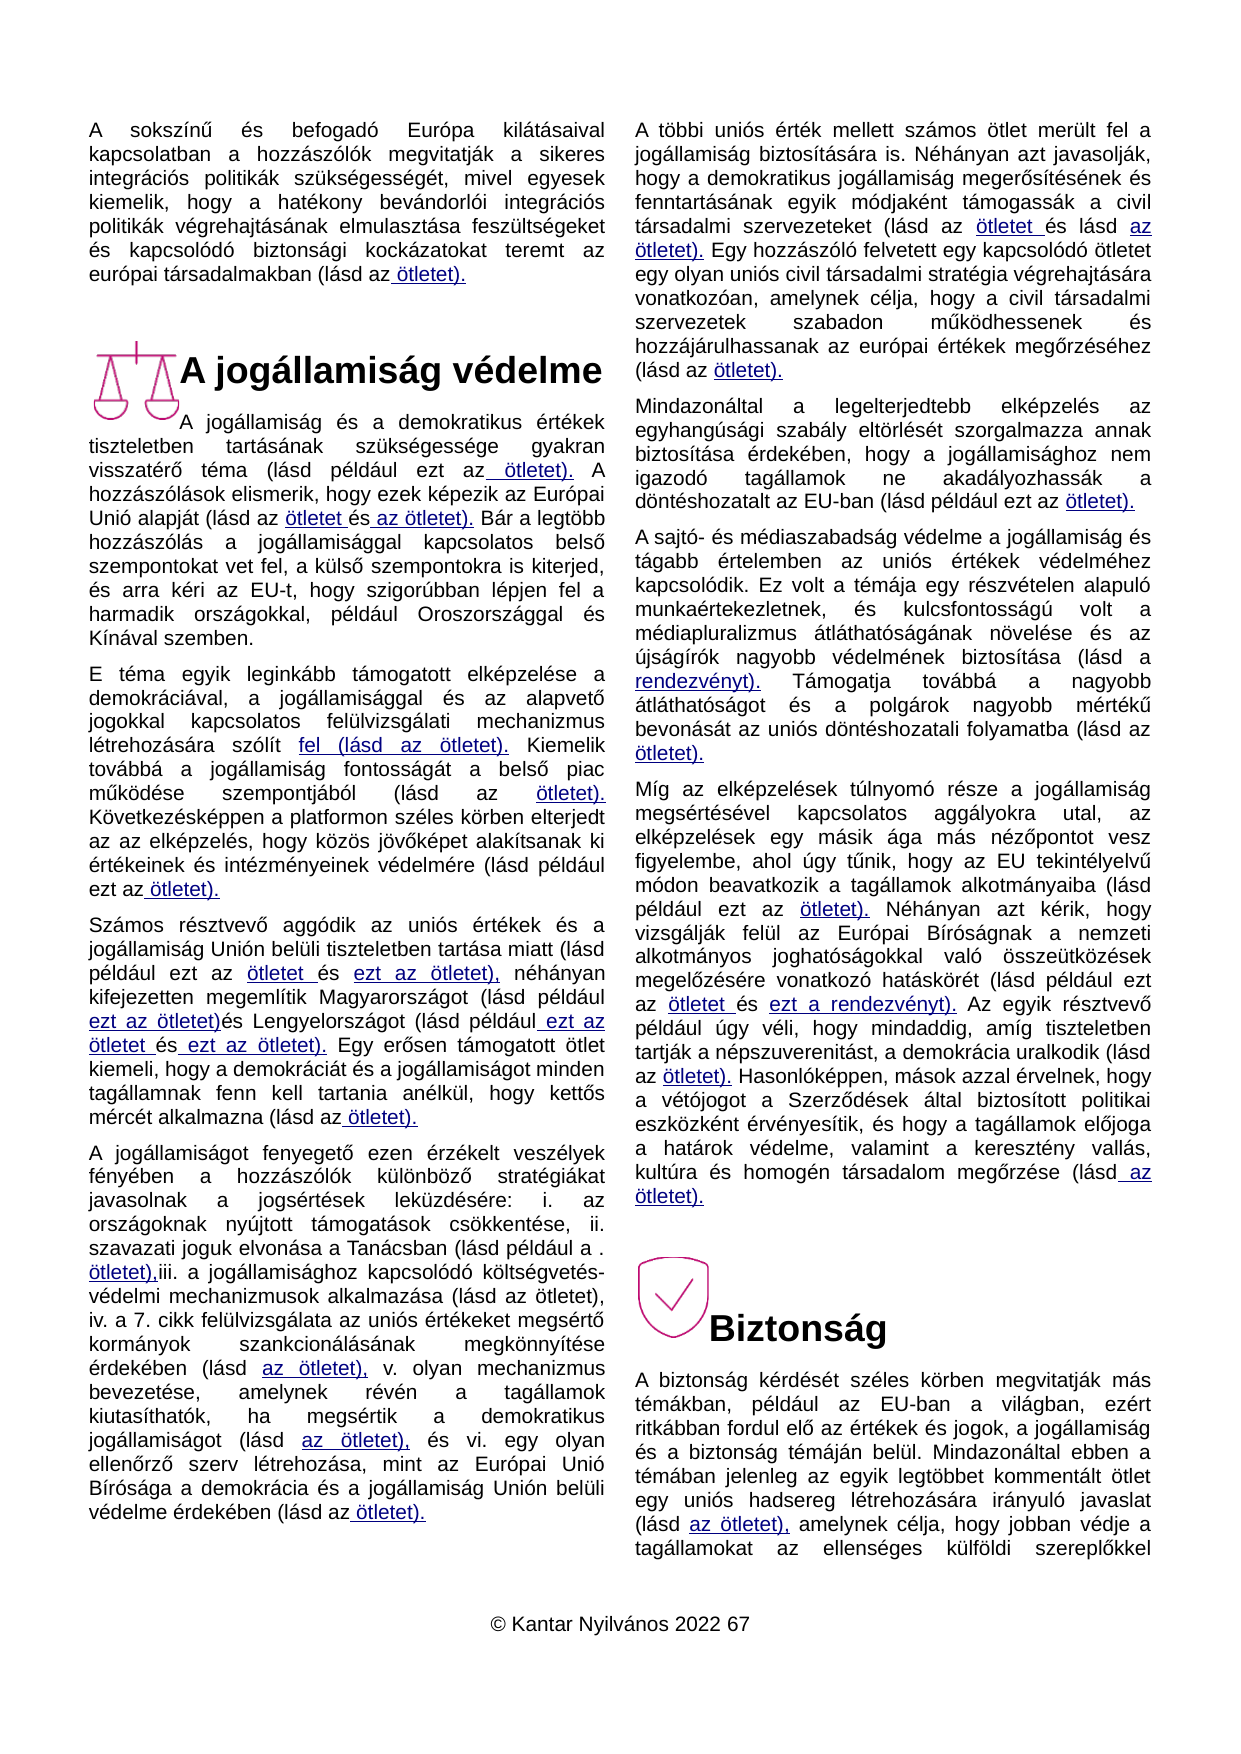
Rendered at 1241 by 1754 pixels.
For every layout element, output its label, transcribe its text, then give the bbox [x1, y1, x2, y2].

text A jogállamiságot fenyegető ezen érzékelt veszélyek fényében a hozzászólók különböző stratégiákat javasolnak a jogsértések leküzdésére: i. az országoknak nyújtott támogatások csökkentése, ii. szavazati joguk elvonása a Tanácsban (lásd például a . ötletet),iii. a jogállamisághoz kapcsolódó költségvetés-védelmi mechanizmusok alkalmazása (lásd az ötletet), iv. a 7. cikk felülvizsgálata az uniós értékeket megsértő kormányok szankcionálásának megkönnyítése érdekében (lásd az ötletet), v. olyan mechanizmus bevezetése, amelynek révén a tagállamok kiutasíthatók, ha megsértik a demokratikus jogállamiságot (lásd az ötletet), és vi. egy olyan ellenőrző szerv létrehozása, mint az Európai Unió Bírósága a demokrácia és a jogállamiság Unión belüli védelme érdekében (lásd az ötletet). [88, 1140, 605, 1524]
text Mindazonáltal a legelterjedtebb elképzelés az egyhangúsági szabály eltörlését szorgalmazza annak biztosítása érdekében, hogy a jogállamisághoz nem igazodó tagállamok ne akadályozhassák a döntéshozatalt az EU-ban (lásd például ezt az ötletet). [635, 393, 1152, 513]
picture [638, 1257, 709, 1338]
text A biztonság kérdését széles körben megvitatják más témákban, például az EU-ban a világban, ezért ritkábban fordul elő az értékek és jogok, a jogállamiság és a biztonság témáján belül. Mindazonáltal ebben a témában jelenleg az egyik legtöbbet kommentált ötlet egy uniós hadsereg létrehozására irányuló javaslat (lásd az ötletet), amelynek célja, hogy jobban védje a tagállamokat az ellenséges külföldi szereplőkkel [635, 1368, 1152, 1559]
text A sokszínű és befogadó Európa kilátásaival kapcsolatban a hozzászólók megvitatják a sikeres integrációs politikák szükségességét, mivel egyesek kiemelik, hogy a hatékony bevándorlói integrációs politikák végrehajtásának elmulasztása feszültségeket és kapcsolódó biztonsági kockázatokat teremt az európai társadalmakban (lásd az ötletet). [88, 118, 605, 286]
text Számos résztvevő aggódik az uniós értékek és a jogállamiság Unión belüli tiszteletben tartása miatt (lásd például ezt az ötletet és ezt az ötletet), néhányan kifejezetten megemlítik Magyarországot (lásd például ezt az ötletet)és Lengyelországot (lásd például ezt az ötletet és ezt az ötletet). Egy erősen támogatott ötlet kiemeli, hogy a demokráciát és a jogállamiságot minden tagállamnak fenn kell tartania anélkül, hogy kettős mércét alkalmazna (lásd az ötletet). [88, 913, 605, 1128]
subtitle A jogállamiság védelme [180, 348, 605, 392]
picture [93, 341, 180, 420]
text A sajtó- és médiaszabadság védelme a jogállamiság és tágabb értelemben az uniós értékek védelméhez kapcsolódik. Ez volt a témája egy részvételen alapuló munkaértekezletnek, és kulcsfontosságú volt a médiapluralizmus átláthatóságának növelése és az újságírók nagyobb védelmének biztosítása (lásd a rendezvényt). Támogatja továbbá a nagyobb átláthatóságot és a polgárok nagyobb mértékű bevonását az uniós döntéshozatali folyamatba (lásd az ötletet). [635, 525, 1152, 765]
text E téma egyik leginkább támogatott elképzelése a demokráciával, a jogállamisággal és az alapvető jogokkal kapcsolatos felülvizsgálati mechanizmus létrehozására szólít fel (lásd az ötletet). Kiemelik továbbá a jogállamiság fontosságát a belső piac működése szempontjából (lásd az ötletet). Következésképpen a platformon széles körben elterjedt az az elképzelés, hogy közös jövőképet alakítsanak ki értékeinek és intézményeinek védelmére (lásd például ezt az ötletet). [88, 661, 605, 901]
text Míg az elképzelések túlnyomó része a jogállamiság megsértésével kapcsolatos aggályokra utal, az elképzelések egy másik ága más nézőpontot vesz figyelembe, ahol úgy tűnik, hogy az EU tekintélyelvű módon beavatkozik a tagállamok alkotmányaiba (lásd például ezt az ötletet). Néhányan azt kérik, hogy vizsgálják felül az Európai Bíróságnak a nemzeti alkotmányos joghatóságokkal való összeütközések megelőzésére vonatkozó hatáskörét (lásd például ezt az ötletet és ezt a rendezvényt). Az egyik résztvevő például úgy véli, hogy mindaddig, amíg tiszteletben tartják a népszuverenitást, a demokrácia uralkodik (lásd az ötletet). Hasonlóképpen, mások azzal érvelnek, hogy a vétójogot a Szerződések által biztosított politikai eszközként érvényesítik, és hogy a tagállamok előjoga a határok védelme, valamint a keresztény vallás, kultúra és homogén társadalom megőrzése (lásd az ötletet). [635, 777, 1152, 1208]
text A többi uniós érték mellett számos ötlet merült fel a jogállamiság biztosítására is. Néhányan azt javasolják, hogy a demokratikus jogállamiság megerősítésének és fenntartásának egyik módjaként támogassák a civil társadalmi szervezeteket (lásd az ötletet és lásd az ötletet). Egy hozzászóló felvetett egy kapcsolódó ötletet egy olyan uniós civil társadalmi stratégia végrehajtására vonatkozóan, amelynek célja, hogy a civil társadalmi szervezetek szabadon működhessenek és hozzájárulhassanak az európai értékek megőrzéséhez (lásd az ötletet). [635, 118, 1152, 382]
text A jogállamiság és a demokratikus értékek tiszteletben tartásának szükségessége gyakran visszatérő téma (lásd például ezt az ötletet). A hozzászólások elismerik, hogy ezek képezik az Európai Unió alapját (lásd az ötletet és az ötletet). Bár a legtöbb hozzászólás a jogállamisággal kapcsolatos belső szempontokat vet fel, a külső szempontokra is kiterjed, és arra kéri az EU-t, hogy szigorúbban lépjen fel a harmadik országokkal, például Oroszországgal és Kínával szemben. [88, 410, 605, 649]
subtitle Biztonság [635, 1306, 1152, 1349]
